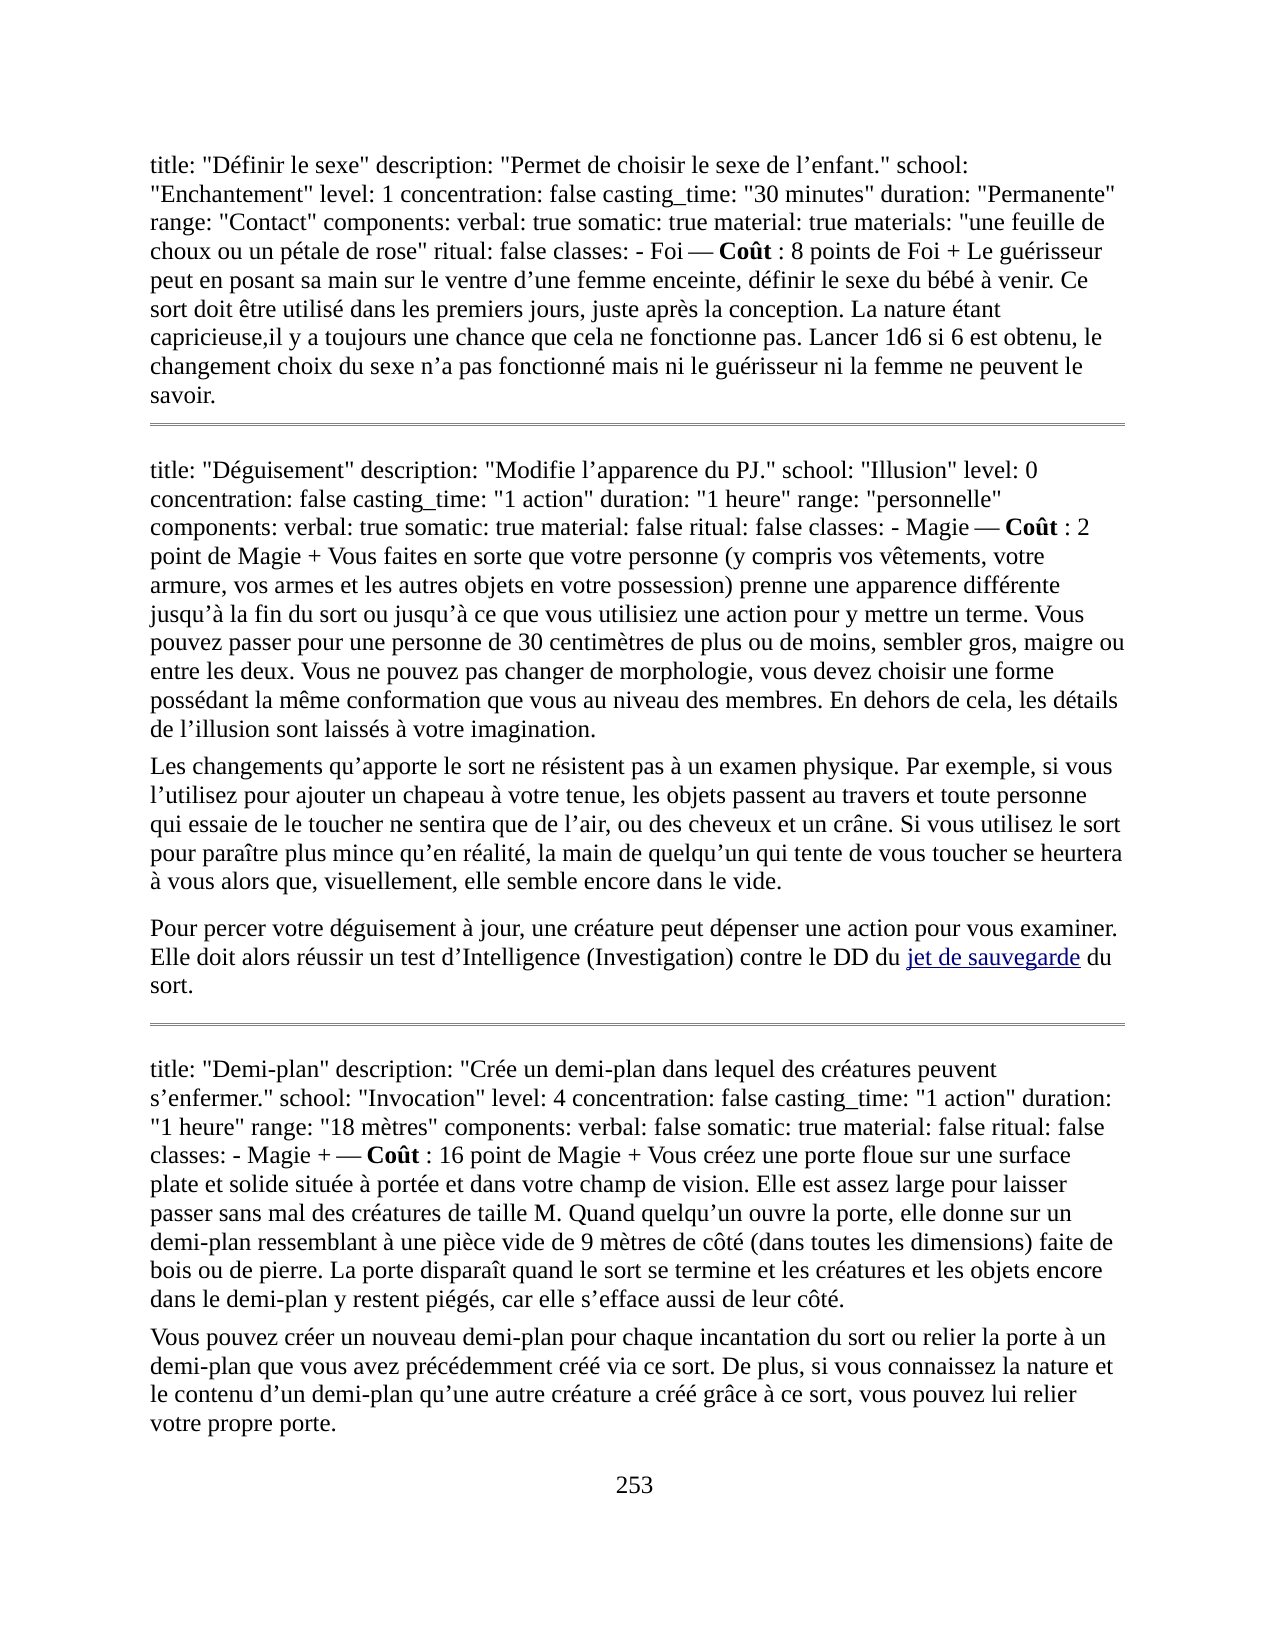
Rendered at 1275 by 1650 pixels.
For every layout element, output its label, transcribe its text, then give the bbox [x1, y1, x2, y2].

text Vous pouvez créer un nouveau demi-plan pour chaque incantation du sort ou relier la porte à un demi-plan que vous avez précédemment créé via ce sort. De plus, si vous connaissez la nature et le contenu d’un demi-plan qu’une autre créature a créé grâce à ce sort, vous pouvez lui relier votre propre porte. [150, 1322, 1125, 1437]
text title: "Déguisement" description: "Modifie l’apparence du PJ." school: "Illusion" level: 0 concentration: false casting_time: "1 action" duration: "1 heure" range: "personnelle" components: verbal: true somatic: true material: false ritual: false classes: - Magie — Coût : 2 point de Magie + Vous faites en sorte que votre personne (y compris vos vêtements, votre armure, vos armes et les autres objets en votre possession) prenne une apparence différente jusqu’à la fin du sort ou jusqu’à ce que vous utilisiez une action pour y mettre un terme. Vous pouvez passer pour une personne de 30 centimètres de plus ou de moins, sembler gros, maigre ou entre les deux. Vous ne pouvez pas changer de morphologie, vous devez choisir une forme possédant la même conformation que vous au niveau des membres. En dehors de cela, les détails de l’illusion sont laissés à votre imagination. [150, 455, 1125, 742]
text title: "Définir le sexe" description: "Permet de choisir le sexe de l’enfant." school: "Enchantement" level: 1 concentration: false casting_time: "30 minutes" duration: "Permanente" range: "Contact" components: verbal: true somatic: true material: true materials: "une feuille de choux ou un pétale de rose" ritual: false classes: - Foi — Coût : 8 points de Foi + Le guérisseur peut en posant sa main sur le ventre d’une femme enceinte, définir le sexe du bébé à venir. Ce sort doit être utilisé dans les premiers jours, juste après la conception. La nature étant capricieuse,il y a toujours une chance que cela ne fonctionne pas. Lancer 1d6 si 6 est obtenu, le changement choix du sexe n’a pas fonctionné mais ni le guérisseur ni la femme ne peuvent le savoir. [150, 150, 1125, 409]
text Les changements qu’apporte le sort ne résistent pas à un examen physique. Par exemple, si vous l’utilisez pour ajouter un chapeau à votre tenue, les objets passent au travers et toute personne qui essaie de le toucher ne sentira que de l’air, ou des cheveux et un crâne. Si vous utilisez le sort pour paraître plus mince qu’en réalité, la main de quelqu’un qui tente de vous toucher se heurtera à vous alors que, visuellement, elle semble encore dans le vide. [150, 751, 1125, 895]
text Pour percer votre déguisement à jour, une créature peut dépenser une action pour vous examiner. Elle doit alors réussir un test d’Intelligence (Investigation) contre le DD du jet de sauvegarde du sort. [150, 913, 1125, 999]
text title: "Demi-plan" description: "Crée un demi-plan dans lequel des créatures peuvent s’enfermer." school: "Invocation" level: 4 concentration: false casting_time: "1 action" duration: "1 heure" range: "18 mètres" components: verbal: false somatic: true material: false ritual: false classes: - Magie + — Coût : 16 point de Magie + Vous créez une porte floue sur une surface plate et solide située à portée et dans votre champ de vision. Elle est assez large pour laisser passer sans mal des créatures de taille M. Quand quelqu’un ouvre la porte, elle donne sur un demi-plan ressemblant à une pièce vide de 9 mètres de côté (dans toutes les dimensions) faite de bois ou de pierre. La porte disparaît quand le sort se termine et les créatures et les objets encore dans le demi-plan y restent piégés, car elle s’efface aussi de leur côté. [150, 1054, 1125, 1313]
